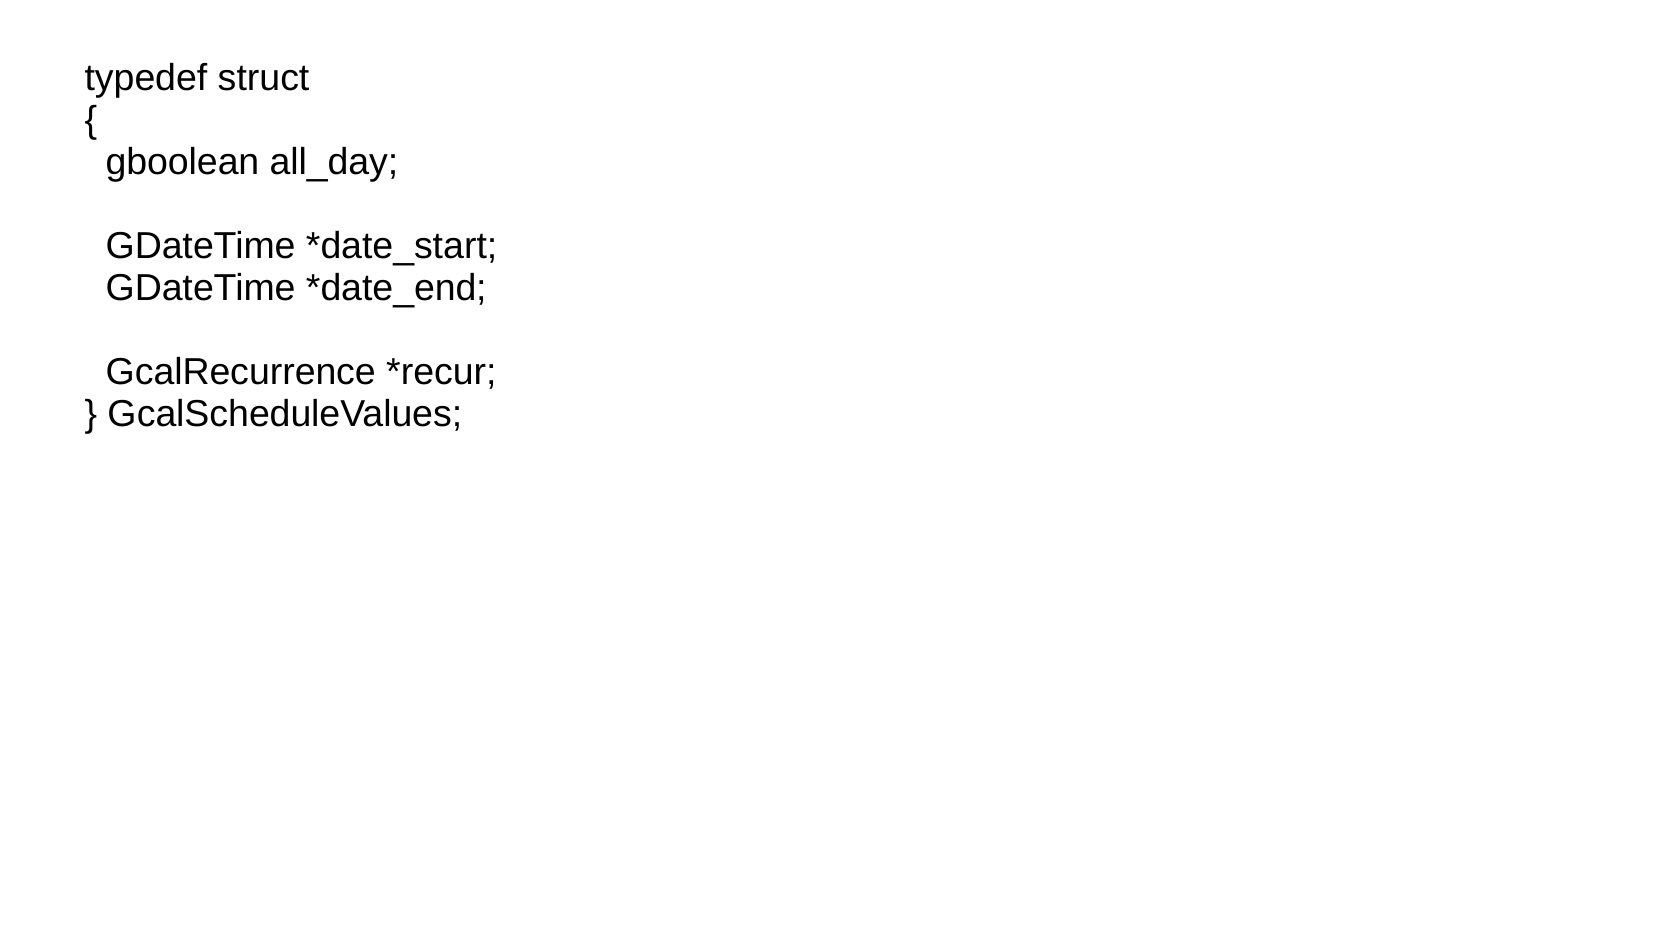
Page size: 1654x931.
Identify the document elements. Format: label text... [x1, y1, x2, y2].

text_box typedef struct { gboolean all_day; GDateTime *date_start; GDateTime *date_end; GcalRecurrence *recur; } GcalScheduleValues; [69, 49, 513, 526]
